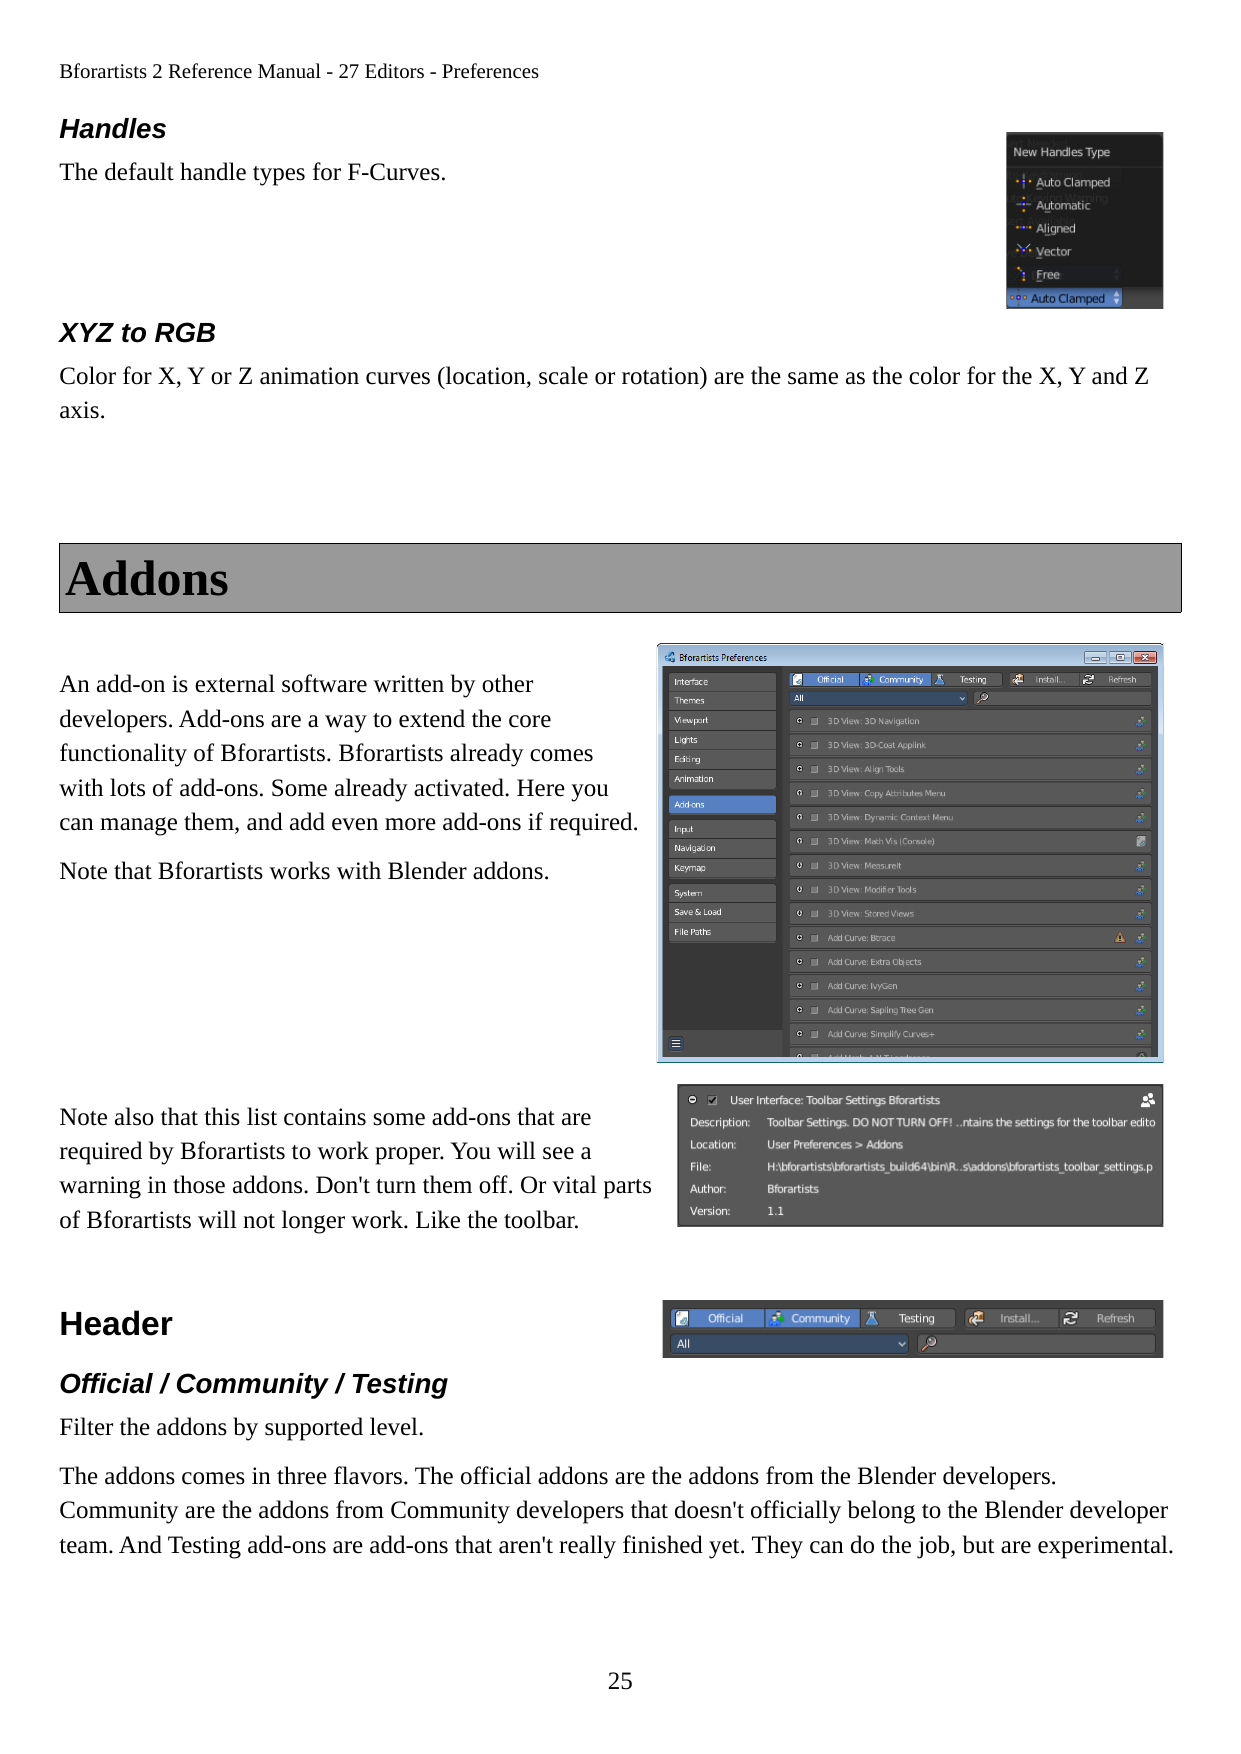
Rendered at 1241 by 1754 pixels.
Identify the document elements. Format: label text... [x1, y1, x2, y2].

picture [1006, 132, 1164, 309]
subtitle XYZ to RGB [59, 317, 1181, 348]
subtitle Official / Community / Testing [59, 1367, 1181, 1399]
text The addons comes in three flavors. The official addons are the addons from the Blender developers. Community are the addons from Community developers that doesn't officially belong to the Blender developer team. And Testing add-ons are add-ons that aren't really finished yet. They can do the job, but are experimental. [59, 1461, 1181, 1558]
text Note also that this list contains some add-ons that are required by Bforartists to work proper. You will see a warning in those addons. Don't turn them off. Or vital parts of Bforartists will not longer work. Like the toolbar. [59, 1102, 1181, 1234]
text Note that Bforartists works with Blender addons. [59, 856, 656, 885]
subtitle Header [59, 1304, 662, 1342]
text Color for X, Y or Z animation curves (location, scale or rotation) are the same as the color for the X, Y and Z axis. [59, 361, 1181, 424]
text An add-on is external software written by other developers. Add-ons are a way to extend the core functionality of Bforartists. Bforartists already comes with lots of add-ons. Some already activated. Here you can manage them, and add even more add-ons if required. [59, 669, 656, 836]
text The default handle types for F-Curves. [59, 157, 1006, 186]
text Filter the addons by supported level. [59, 1412, 1181, 1441]
table_header Addons [60, 544, 1181, 612]
subtitle Handles [59, 113, 1181, 144]
picture [677, 1084, 1164, 1227]
picture [656, 643, 1164, 1063]
subtitle [1164, 1304, 1181, 1342]
